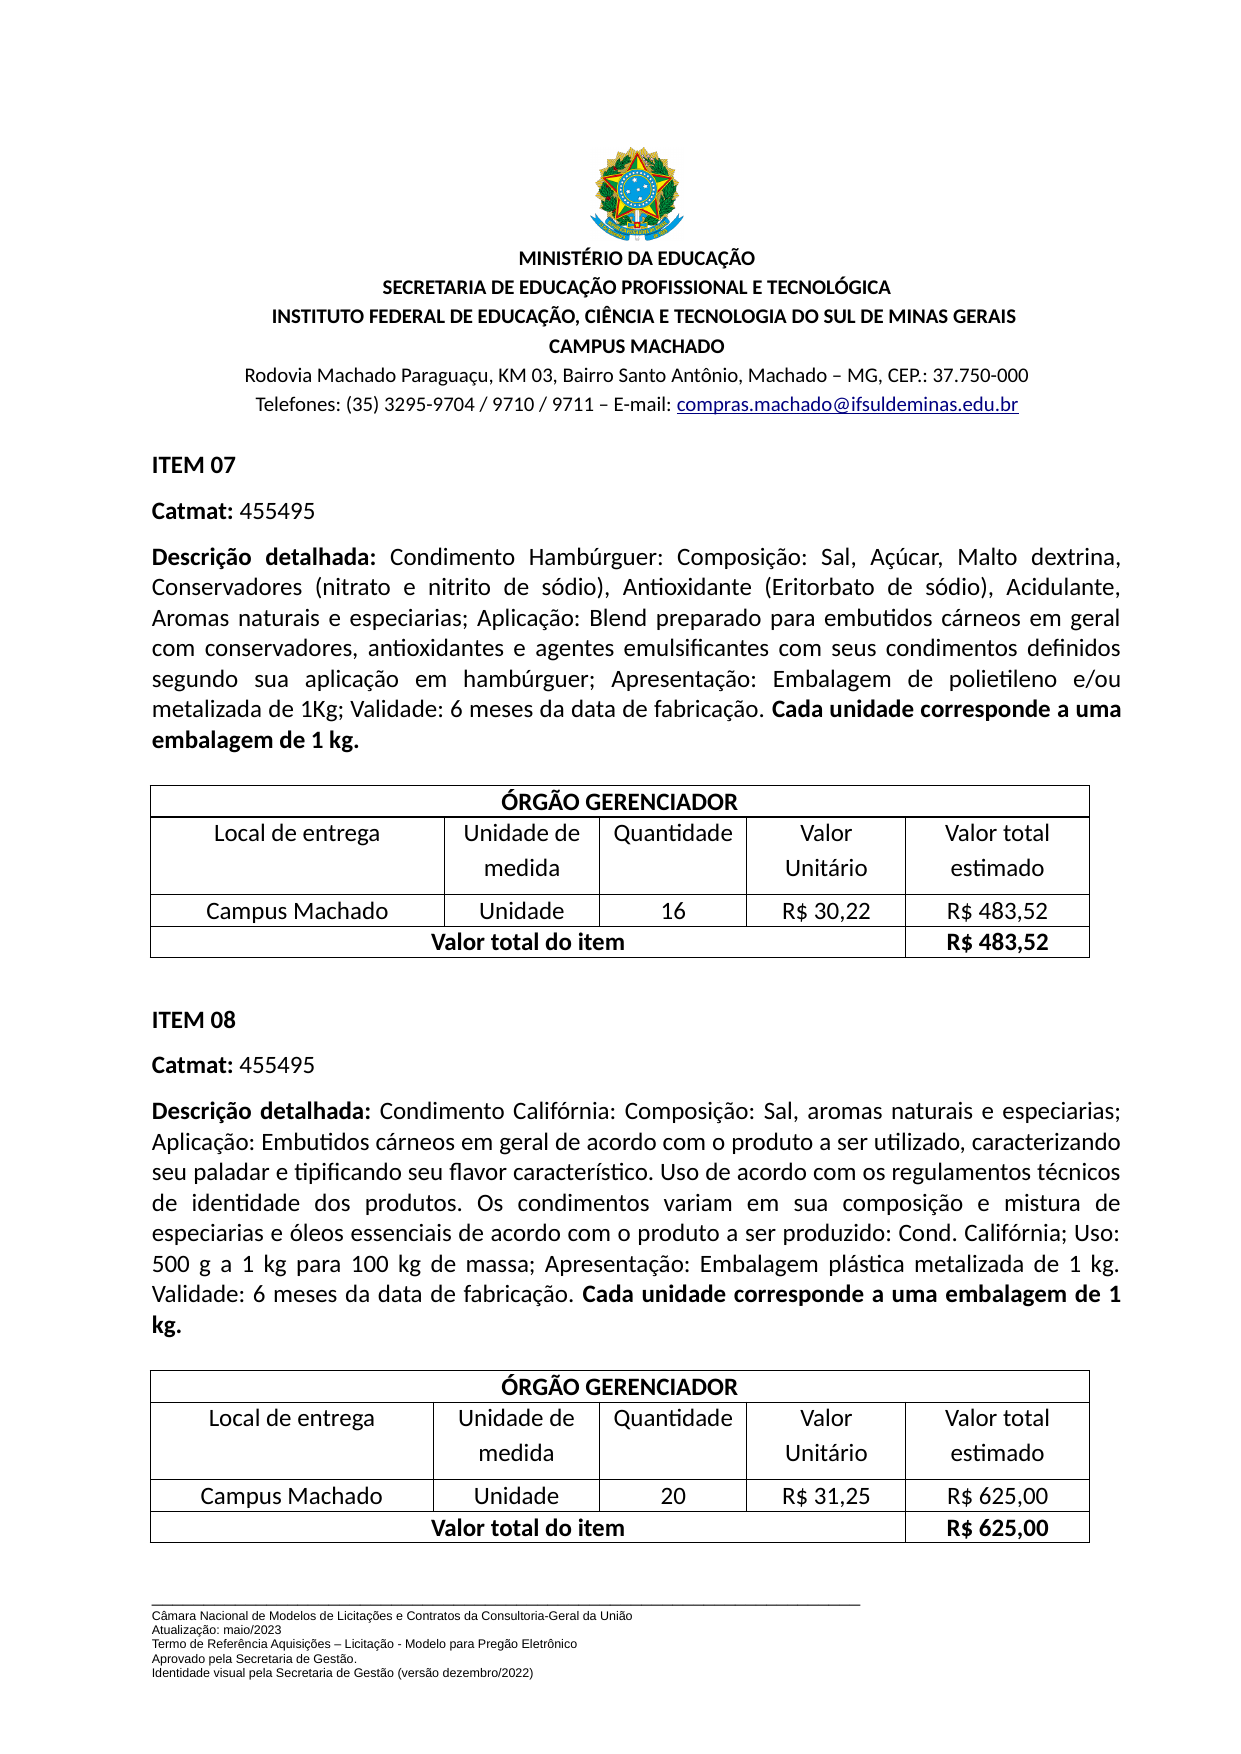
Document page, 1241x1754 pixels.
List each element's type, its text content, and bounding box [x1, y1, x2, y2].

text ITEM 07 [152, 449, 1122, 480]
table_cell Valor total do item [151, 927, 905, 957]
table_cell Valor total estimado [906, 1403, 1089, 1479]
table_cell R$ 483,52 [906, 927, 1089, 957]
text Catmat: 455495 [152, 1049, 1122, 1080]
table_cell 20 [600, 1480, 746, 1511]
table_cell Valor Unitário [747, 818, 905, 894]
text ITEM 08 [152, 1004, 1122, 1034]
table_cell Unidade de medida [434, 1403, 599, 1479]
text Descrição detalhada: Condimento Hambúrguer: Composição: Sal, Açúcar, Malto dextrina, Conservadores (nitrato e nitrito de sódio), Antioxidante (Eritorbato de sódio), Acidulante, Aromas naturais e especiarias; Aplicação: Blend preparado para embutidos cárneos em geral com conservadores, antioxidantes e agentes emulsificantes com seus condimentos definidos segundo sua aplicação em hambúrguer; Apresentação: Embalagem de polietileno e/ou metalizada de 1Kg; Validade: 6 meses da data de fabricação. Cada unidade corresponde a uma embalagem de 1 kg. [152, 541, 1122, 754]
picture [590, 147, 684, 241]
table_cell Valor total estimado [906, 818, 1089, 894]
table_cell Unidade [434, 1480, 599, 1511]
table_header ÓRGÃO GERENCIADOR [151, 786, 1089, 816]
text Catmat: 455495 [152, 495, 1122, 526]
table_cell Quantidade [600, 818, 746, 894]
table_cell R$ 483,52 [906, 895, 1089, 926]
table_cell Unidade [445, 895, 599, 926]
table_cell Valor Unitário [747, 1403, 905, 1479]
table_cell Local de entrega [151, 818, 444, 894]
table_cell Local de entrega [151, 1403, 433, 1479]
table_cell Valor total do item [151, 1512, 905, 1542]
table_cell Campus Machado [151, 895, 444, 926]
table_cell Quantidade [600, 1403, 746, 1479]
table_cell R$ 625,00 [906, 1512, 1089, 1542]
table_header ÓRGÃO GERENCIADOR [151, 1371, 1089, 1402]
table_cell 16 [600, 895, 746, 926]
picture [656, 223, 665, 228]
text Descrição detalhada: Condimento Califórnia: Composição: Sal, aromas naturais e especiarias; Aplicação: Embutidos cárneos em geral de acordo com o produto a ser utilizado, caracterizando seu paladar e tipificando seu flavor característico. Uso de acordo com os regulamentos técnicos de identidade dos produtos. Os condimentos variam em sua composição e mistura de especiarias e óleos essenciais de acordo com o produto a ser produzido: Cond. Califórnia; Uso: 500 g a 1 kg para 100 kg de massa; Apresentação: Embalagem plástica metalizada de 1 kg. Validade: 6 meses da data de fabricação. Cada unidade corresponde a uma embalagem de 1 kg. [152, 1095, 1122, 1339]
table_cell Unidade de medida [445, 818, 599, 894]
picture [630, 236, 645, 241]
table_cell Campus Machado [151, 1480, 433, 1511]
table_cell R$ 31,25 [747, 1480, 905, 1511]
table_cell R$ 30,22 [747, 895, 905, 926]
picture [652, 219, 684, 241]
table_cell R$ 625,00 [906, 1480, 1089, 1511]
